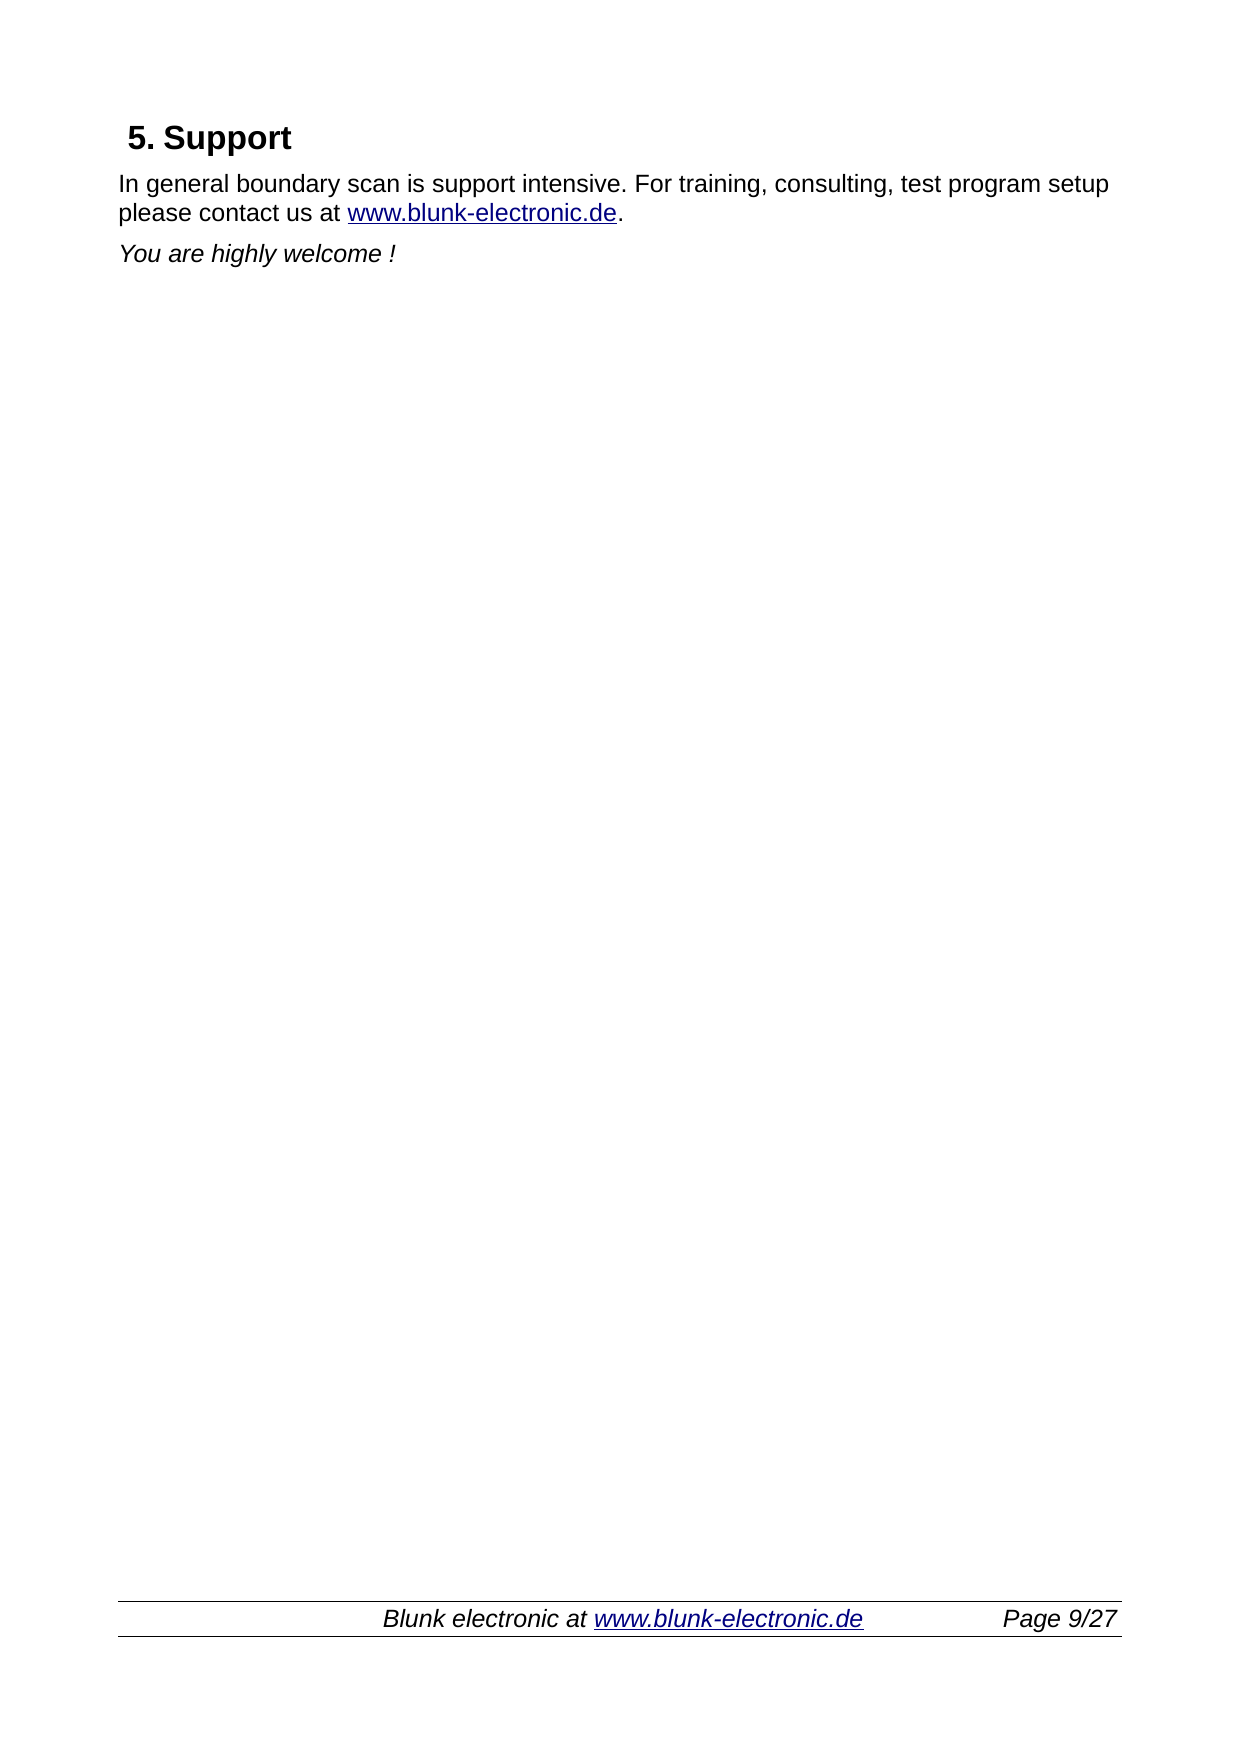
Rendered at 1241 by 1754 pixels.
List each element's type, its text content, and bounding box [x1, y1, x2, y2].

text In general boundary scan is support intensive. For training, consulting, test program setup please contact us at www.blunk-electronic.de. [118, 169, 1122, 227]
subtitle Support [118, 118, 1122, 157]
text You are highly welcome ! [118, 239, 1122, 268]
